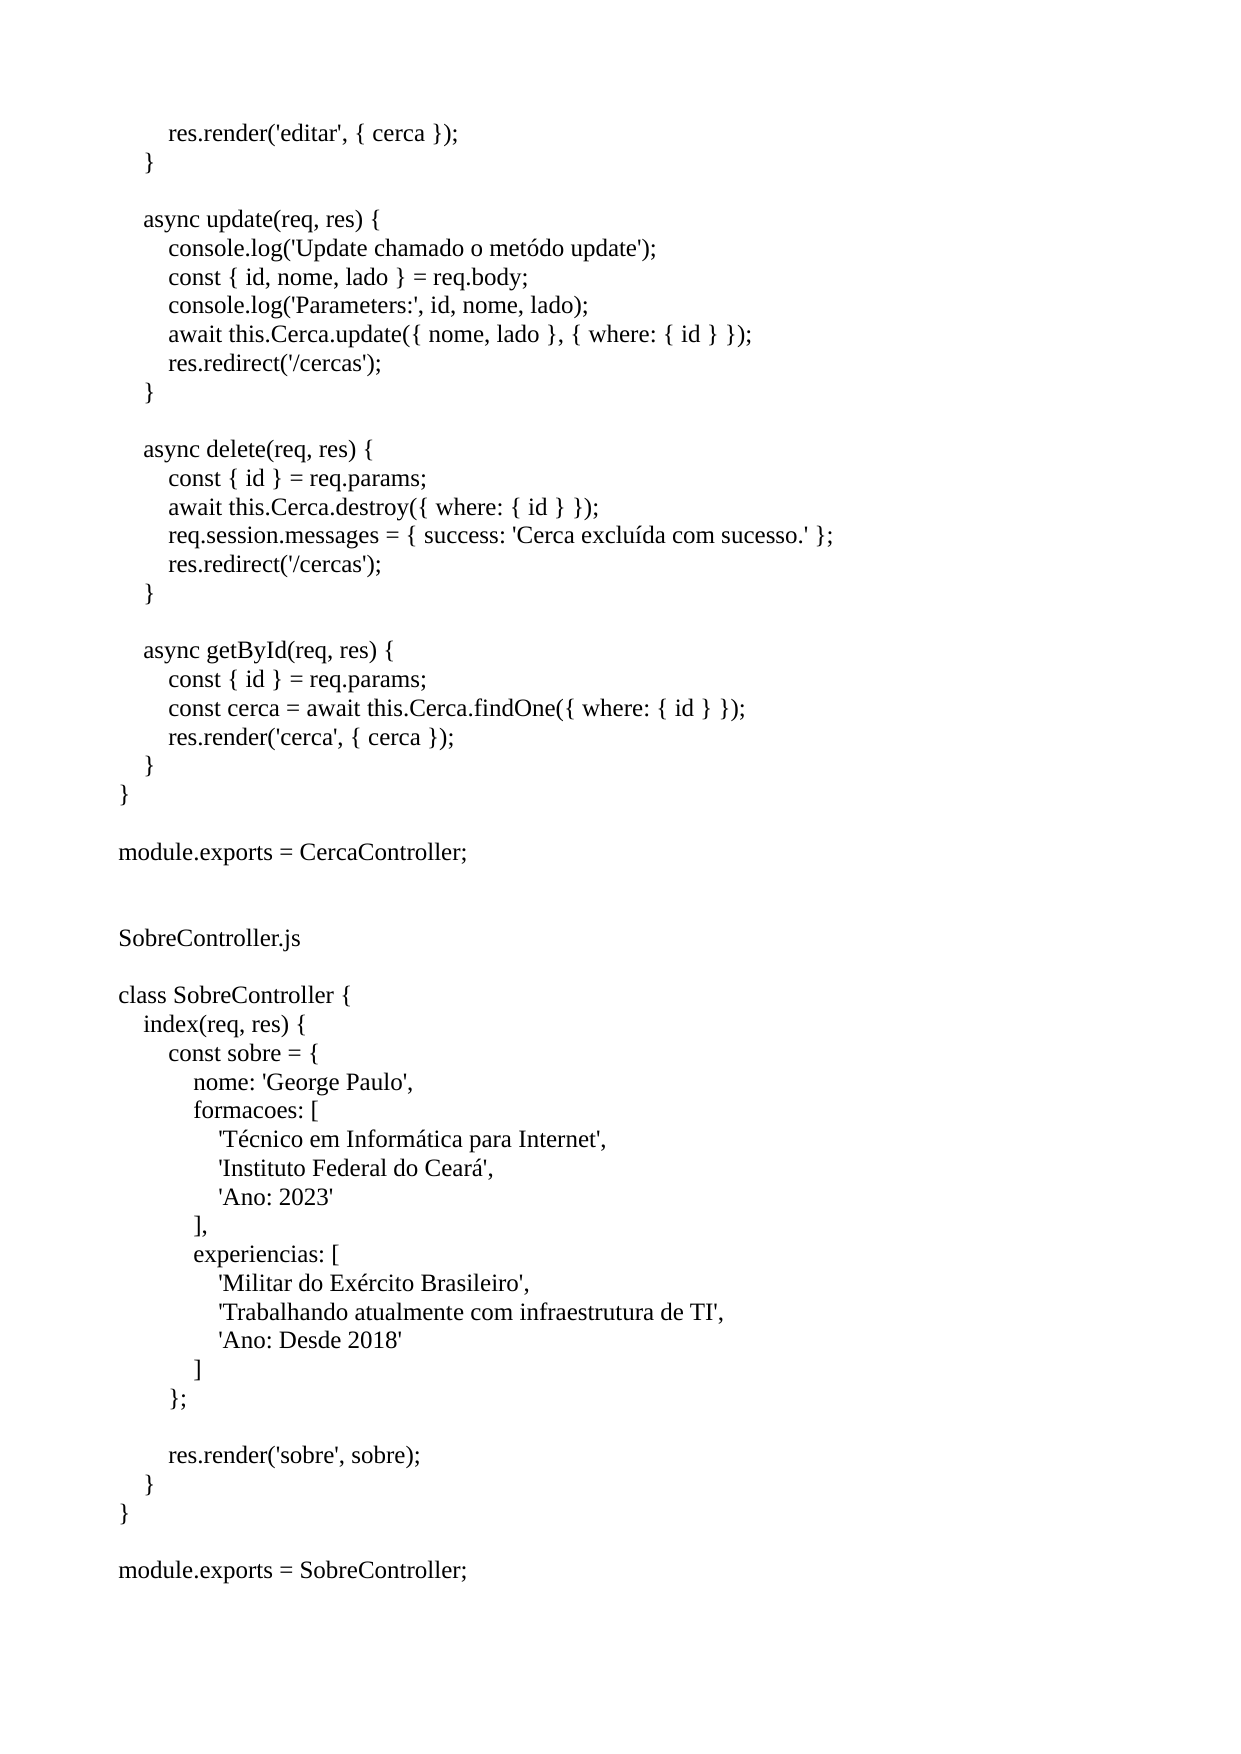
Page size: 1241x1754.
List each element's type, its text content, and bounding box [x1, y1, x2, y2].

text experiencias: [ [118, 1239, 1122, 1268]
text SobreController.js [118, 923, 1122, 952]
text res.render('sobre', sobre); [118, 1441, 1122, 1469]
text req.session.messages = { success: 'Cerca excluída com sucesso.' }; [118, 521, 1122, 549]
text const { id } = req.params; [118, 463, 1122, 492]
text } [118, 578, 1122, 607]
text async getById(req, res) { [118, 636, 1122, 664]
text 'Ano: 2023' [118, 1182, 1122, 1211]
text const cerca = await this.Cerca.findOne({ where: { id } }); [118, 693, 1122, 722]
text await this.Cerca.update({ nome, lado }, { where: { id } }); [118, 319, 1122, 348]
text module.exports = SobreController; [118, 1556, 1122, 1584]
text 'Trabalhando atualmente com infraestrutura de TI', [118, 1297, 1122, 1326]
text const sobre = { [118, 1038, 1122, 1067]
text async delete(req, res) { [118, 434, 1122, 463]
text formacoes: [ [118, 1096, 1122, 1124]
text res.render('cerca', { cerca }); [118, 722, 1122, 751]
text } [118, 1469, 1122, 1498]
text 'Técnico em Informática para Internet', [118, 1124, 1122, 1153]
text nome: 'George Paulo', [118, 1067, 1122, 1096]
text } [118, 751, 1122, 779]
text index(req, res) { [118, 1009, 1122, 1038]
text 'Ano: Desde 2018' [118, 1326, 1122, 1354]
text } [118, 377, 1122, 406]
text } [118, 1498, 1122, 1527]
text res.redirect('/cercas'); [118, 348, 1122, 377]
text ] [118, 1354, 1122, 1383]
text module.exports = CercaController; [118, 837, 1122, 866]
text }; [118, 1383, 1122, 1412]
text } [118, 779, 1122, 808]
text 'Militar do Exército Brasileiro', [118, 1268, 1122, 1297]
text console.log('Update chamado o metódo update'); [118, 233, 1122, 262]
text ], [118, 1211, 1122, 1239]
text const { id } = req.params; [118, 664, 1122, 693]
text console.log('Parameters:', id, nome, lado); [118, 291, 1122, 319]
text } [118, 147, 1122, 176]
text const { id, nome, lado } = req.body; [118, 262, 1122, 291]
text class SobreController { [118, 981, 1122, 1009]
text 'Instituto Federal do Ceará', [118, 1153, 1122, 1182]
text await this.Cerca.destroy({ where: { id } }); [118, 492, 1122, 521]
text res.render('editar', { cerca }); [118, 118, 1122, 147]
text async update(req, res) { [118, 204, 1122, 233]
text res.redirect('/cercas'); [118, 549, 1122, 578]
